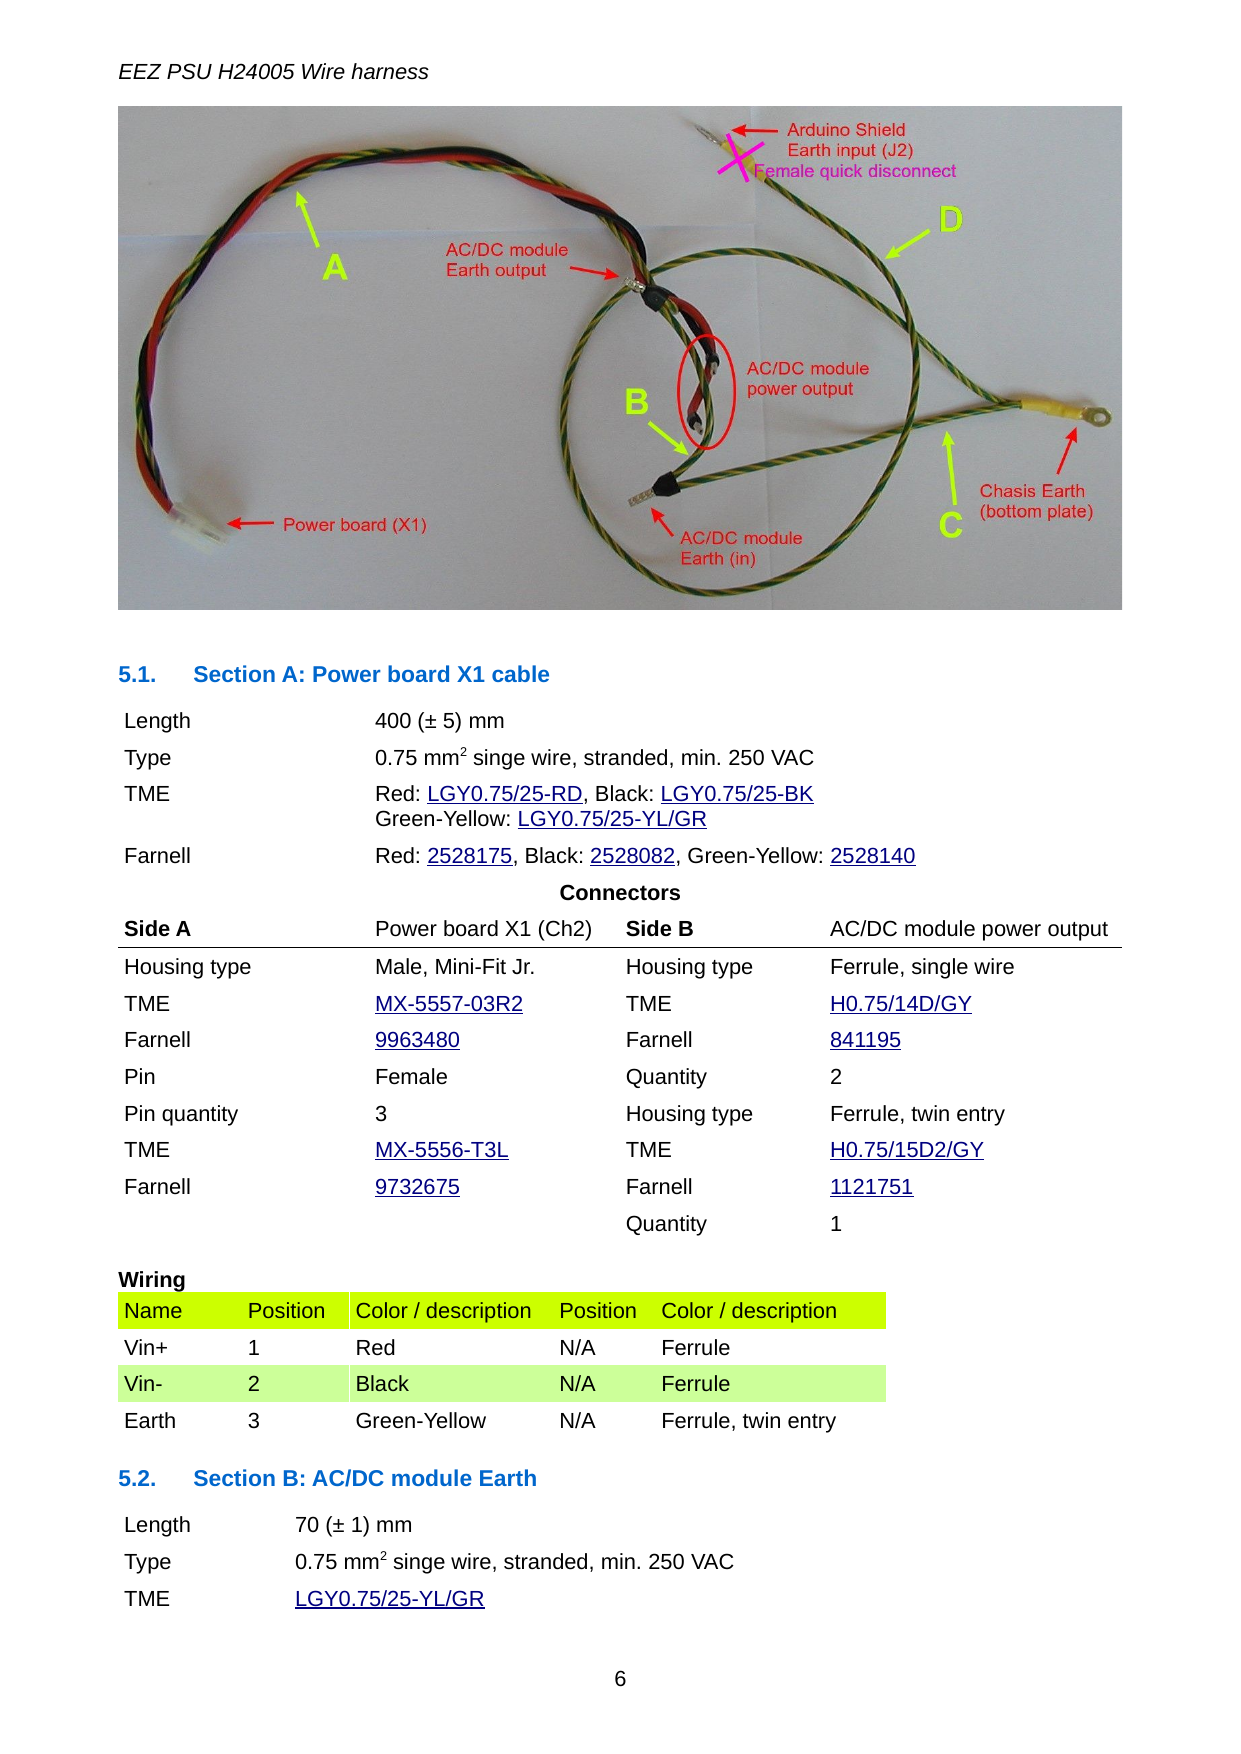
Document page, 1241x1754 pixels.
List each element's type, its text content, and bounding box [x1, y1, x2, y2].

table_cell Quantity [620, 1205, 824, 1242]
table_cell Earth [118, 1402, 242, 1439]
table_cell Farnell [620, 1022, 824, 1058]
table_cell Farnell [620, 1168, 824, 1205]
table_header Color / description [655, 1292, 886, 1329]
table_cell Type [118, 739, 369, 775]
table_header [620, 702, 824, 739]
subtitle Section B: AC/DC module Earth [118, 1465, 1122, 1492]
table_cell Ferrule [655, 1329, 886, 1365]
table_cell N/A [553, 1402, 655, 1439]
table_cell Red: 2528175, Black: 2528082, Green-Yellow: 2528140 [369, 837, 1122, 874]
text Wiring [118, 1267, 1122, 1292]
table_cell 9963480 [369, 1022, 620, 1058]
table_cell 2 [824, 1058, 1122, 1095]
table_cell H0.75/15D2/GY [824, 1132, 1122, 1168]
table_cell Pin quantity [118, 1095, 369, 1132]
table_header Color / description [350, 1292, 553, 1329]
table_cell N/A [553, 1365, 655, 1402]
table_cell Type [118, 1543, 289, 1580]
table_cell LGY0.75/25-YL/GR [289, 1580, 1122, 1616]
table_cell Green-Yellow [350, 1402, 553, 1439]
table_cell 2 [242, 1365, 349, 1402]
table_cell AC/DC module power output [824, 911, 1122, 947]
table_cell Female [369, 1058, 620, 1095]
table_header Position [553, 1292, 655, 1329]
table_header Position [242, 1292, 349, 1329]
table_cell TME [620, 985, 824, 1022]
table_cell 3 [369, 1095, 620, 1132]
table_cell MX-5556-T3L [369, 1132, 620, 1168]
table_cell Farnell [118, 1168, 369, 1205]
table_cell 0.75 mm2 singe wire, stranded, min. 250 VAC [289, 1543, 1122, 1580]
table_cell Quantity [620, 1058, 824, 1095]
table_cell MX-5557-03R2 [369, 985, 620, 1022]
table_cell Red: LGY0.75/25-RD, Black: LGY0.75/25-BK Green-Yellow: LGY0.75/25-YL/GR [369, 775, 1122, 837]
table_header Length [118, 1506, 289, 1543]
table_cell Farnell [118, 837, 369, 874]
table_header 400 (± 5) mm [369, 702, 620, 739]
table_cell Ferrule [655, 1365, 886, 1402]
table_cell 1 [824, 1205, 1122, 1242]
table_cell Ferrule, twin entry [655, 1402, 886, 1439]
table_cell 3 [242, 1402, 349, 1439]
table_cell Side B [620, 911, 824, 947]
table_header [620, 1506, 818, 1543]
table_cell Ferrule, twin entry [824, 1095, 1122, 1132]
table_cell 841195 [824, 1022, 1122, 1058]
table_header [819, 1506, 1122, 1543]
table_cell Housing type [620, 948, 824, 985]
table_cell Housing type [620, 1095, 824, 1132]
table_cell TME [118, 985, 369, 1022]
table_cell 0.75 mm2 singe wire, stranded, min. 250 VAC [369, 739, 1122, 775]
subtitle Section A: Power board X1 cable [118, 661, 1122, 687]
table_cell TME [118, 1132, 369, 1168]
table_cell TME [620, 1132, 824, 1168]
table_cell Red [350, 1329, 553, 1365]
table_cell [118, 1205, 369, 1242]
table_header 70 (± 1) mm [289, 1506, 620, 1543]
table_cell Male, Mini-Fit Jr. [369, 948, 620, 985]
picture [118, 106, 1123, 610]
table_cell Power board X1 (Ch2) [369, 911, 620, 947]
table_cell 1 [242, 1329, 349, 1365]
table_header Name [118, 1292, 242, 1329]
table_cell TME [118, 775, 369, 837]
table_cell Connectors [118, 874, 1122, 911]
table_header Length [118, 702, 369, 739]
table_cell Side A [118, 911, 369, 947]
table_cell 9732675 [369, 1168, 620, 1205]
table_cell Housing type [118, 948, 369, 985]
table_cell Farnell [118, 1022, 369, 1058]
table_cell TME [118, 1580, 289, 1616]
table_cell Vin- [118, 1365, 242, 1402]
table_cell H0.75/14D/GY [824, 985, 1122, 1022]
table_cell Black [350, 1365, 553, 1402]
table_cell Vin+ [118, 1329, 242, 1365]
table_cell [369, 1205, 620, 1242]
table_header [824, 702, 1122, 739]
table_cell N/A [553, 1329, 655, 1365]
table_cell Pin [118, 1058, 369, 1095]
table_cell Ferrule, single wire [824, 948, 1122, 985]
table_cell 1121751 [824, 1168, 1122, 1205]
